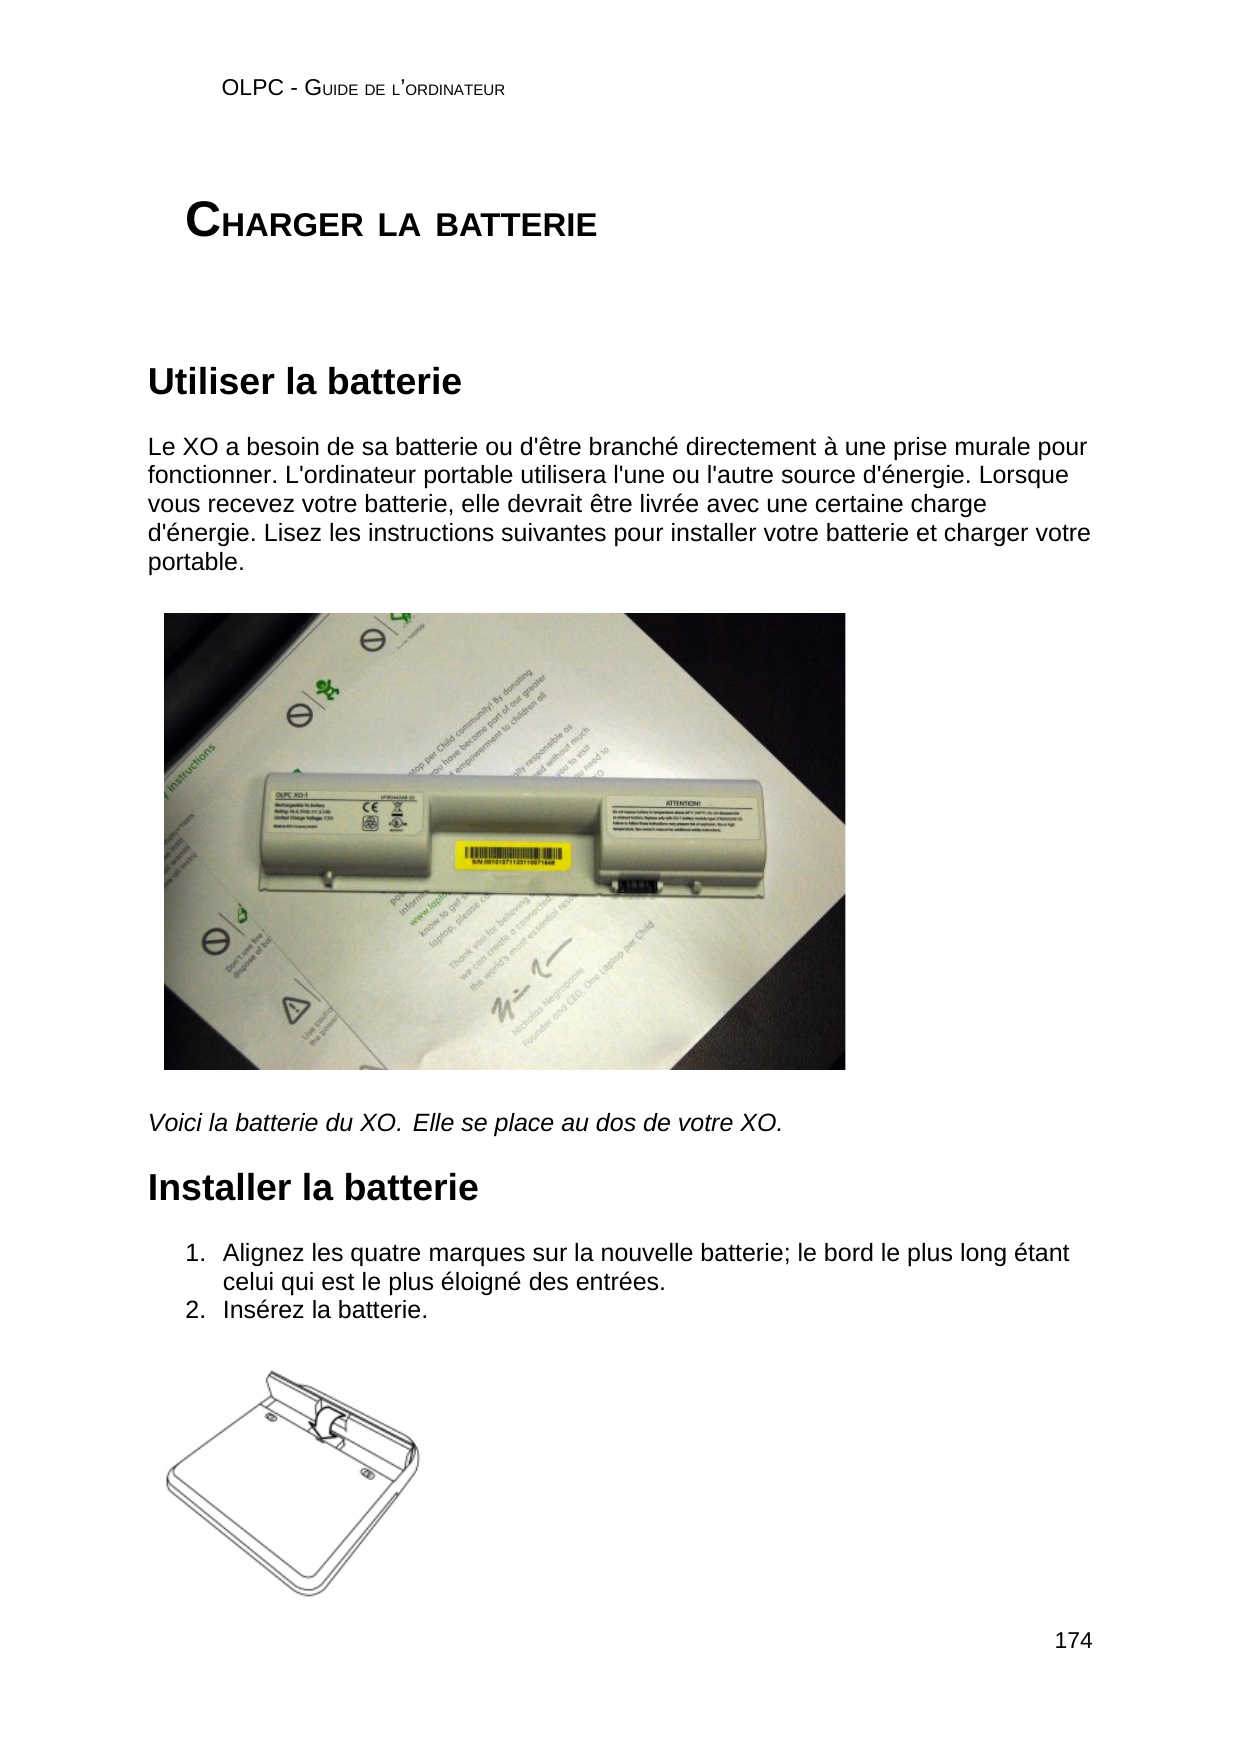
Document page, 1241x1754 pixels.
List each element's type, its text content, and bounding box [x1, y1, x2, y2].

text Voici la batterie du XO. Elle se place au dos de votre XO. [148, 1107, 1092, 1136]
picture [164, 1362, 444, 1598]
text Utiliser la batterie [148, 359, 1092, 402]
text Installer la batterie [148, 1165, 1092, 1208]
list Alignez les quatre marques sur la nouvelle batterie; le bord le plus long étant celui qui est le plus éloigné des entrées. [185, 1238, 1092, 1295]
list Insérez la batterie. [185, 1295, 1092, 1324]
text Le XO a besoin de sa batterie ou d'être branché directement à une prise murale pour fonctionner. L'ordinateur portable utilisera l'une ou l'autre source d'énergie. Lorsque vous recevez votre batterie, elle devrait être livrée avec une certaine charge d'énergie. Lisez les instructions suivantes pour installer votre batterie et charger votre portable. [148, 432, 1092, 575]
subtitle Charger la batterie [185, 189, 1092, 247]
picture [164, 613, 846, 1070]
